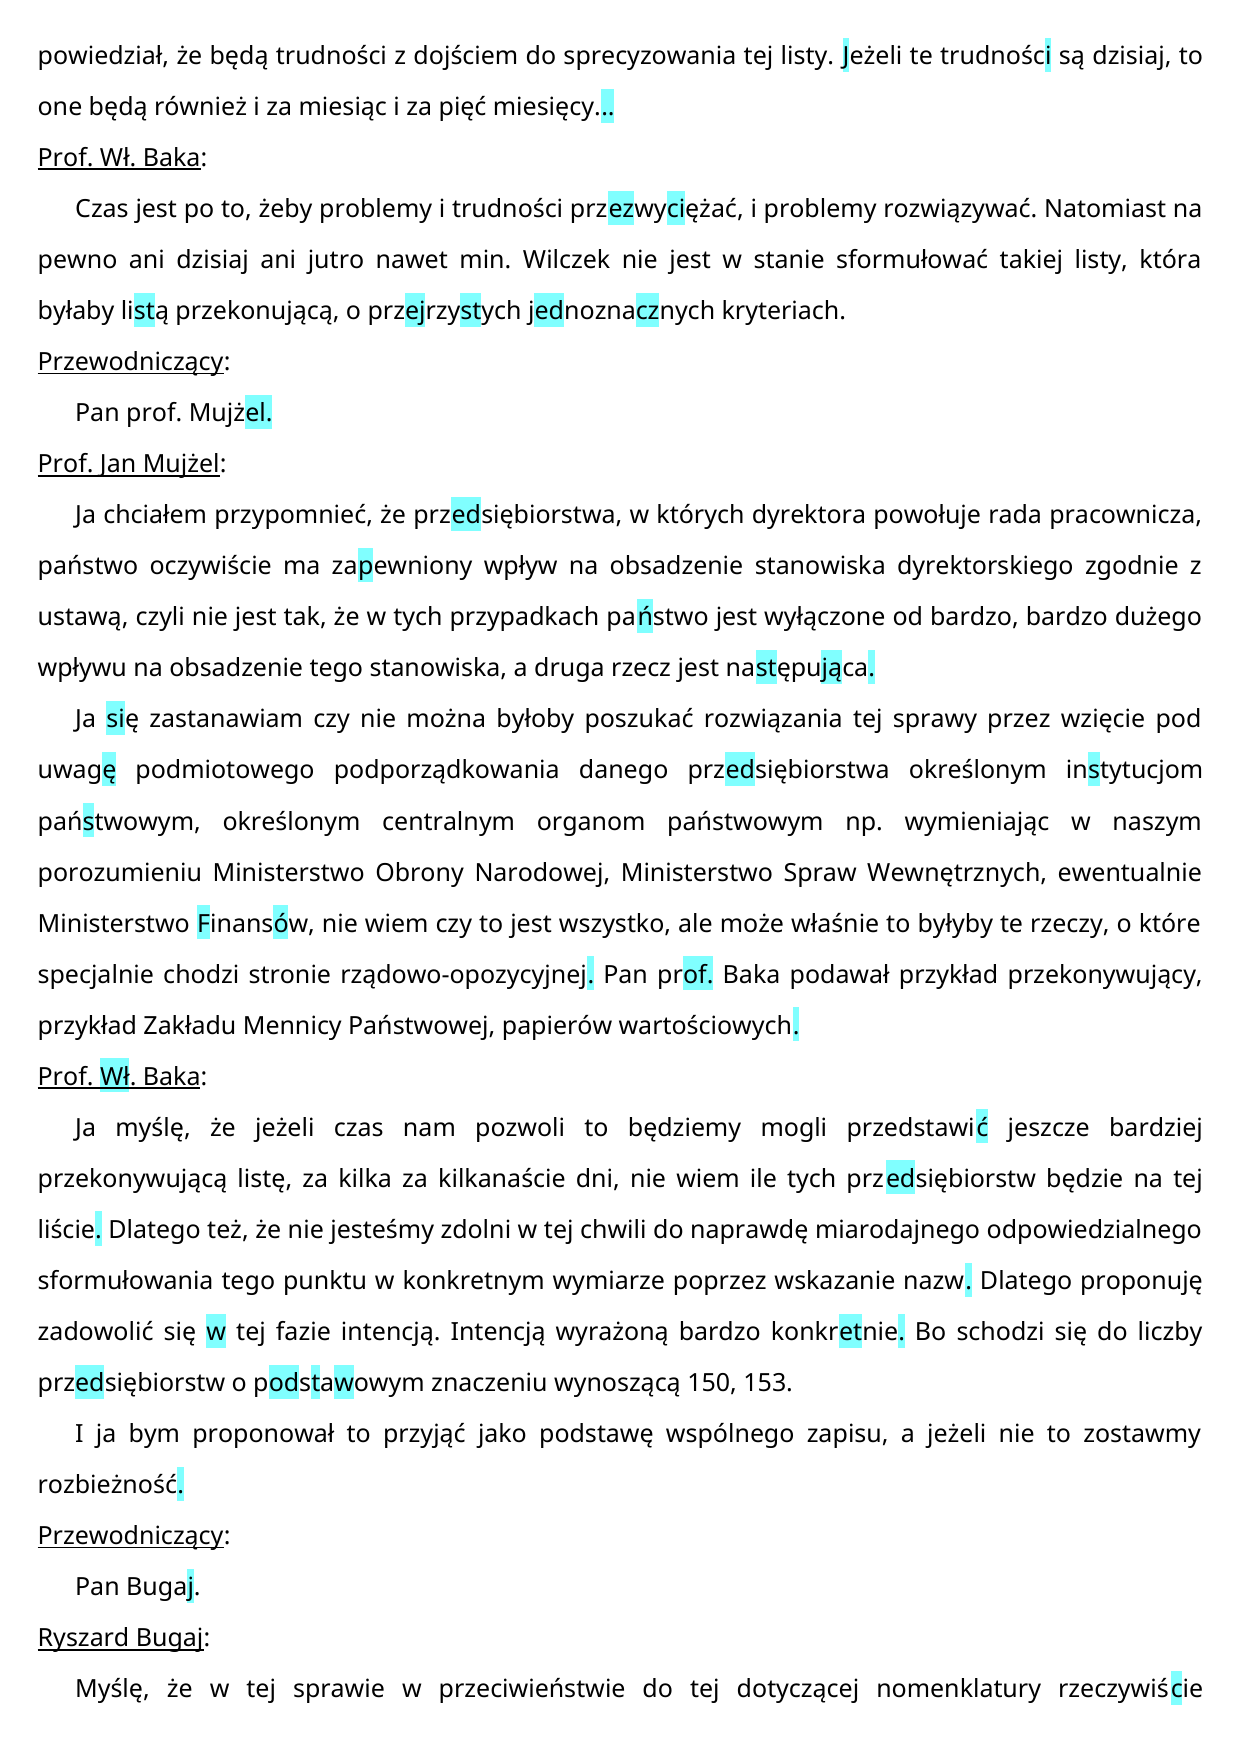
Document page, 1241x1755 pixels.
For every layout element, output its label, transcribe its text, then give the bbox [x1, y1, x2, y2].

text Przewodniczący: [37, 344, 1203, 378]
text Pan prof. Mujżel. [37, 395, 1203, 429]
text Ja chciałem przypomnieć, że przedsiębiorstwa, w których dyrektora powołuje rada pracownicza, państwo oczywiście ma zapewniony wpływ na obsadzenie stanowiska dyrektorskiego zgodnie z ustawą, czyli nie jest tak, że w tych przypadkach państwo jest wyłączone od bardzo, bardzo dużego wpływu na obsadzenie tego stanowiska, a druga rzecz jest następująca. [37, 497, 1203, 684]
text Prof. Wł. Baka: [37, 1058, 1203, 1092]
text Myślę, że w tej sprawie w przeciwieństwie do tej dotyczącej nomenklatury rzeczywiście [37, 1671, 1203, 1705]
text Ja myślę, że jeżeli czas nam pozwoli to będziemy mogli przedstawić jeszcze bardziej przekonywującą listę, za kilka za kilkanaście dni, nie wiem ile tych przedsiębiorstw będzie na tej liście. Dlatego też, że nie jesteśmy zdolni w tej chwili do naprawdę miarodajnego odpowiedzialnego sformułowania tego punktu w konkretnym wymiarze poprzez wskazanie nazw. Dlatego proponuję zadowolić się w tej fazie intencją. Intencją wyrażoną bardzo konkretnie. Bo schodzi się do liczby przedsiębiorstw o podstawowym znaczeniu wynoszącą 150, 153. [37, 1109, 1203, 1399]
text Pan Bugaj. [37, 1569, 1203, 1603]
text powiedział, że będą trudności z dojściem do sprecyzowania tej listy. Jeżeli te trudności są dzisiaj, to one będą również i za miesiąc i za pięć miesięcy... [37, 37, 1203, 123]
text Czas jest po to, żeby problemy i trudności przezwyciężać, i problemy rozwiązywać. Natomiast na pewno ani dzisiaj ani jutro nawet min. Wilczek nie jest w stanie sformułować takiej listy, która byłaby listą przekonującą, o przejrzystych jednoznacznych kryteriach. [37, 191, 1203, 327]
text Prof. Jan Mujżel: [37, 446, 1203, 480]
text Prof. Wł. Baka: [37, 139, 1203, 174]
text Przewodniczący: [37, 1518, 1203, 1552]
text Ryszard Bugaj: [37, 1620, 1203, 1654]
text I ja bym proponował to przyjąć jako podstawę wspólnego zapisu, a jeżeli nie to zostawmy rozbieżność. [37, 1416, 1203, 1501]
text Ja się zastanawiam czy nie można byłoby poszukać rozwiązania tej sprawy przez wzięcie pod uwagę podmiotowego podporządkowania danego przedsiębiorstwa określonym instytucjom państwowym, określonym centralnym organom państwowym np. wymieniając w naszym porozumieniu Ministerstwo Obrony Narodowej, Ministerstwo Spraw Wewnętrznych, ewentualnie Ministerstwo Finansów, nie wiem czy to jest wszystko, ale może właśnie to byłyby te rzeczy, o które specjalnie chodzi stronie rządowo-opozycyjnej. Pan prof. Baka podawał przykład przekonywujący, przykład Zakładu Mennicy Państwowej, papierów wartościowych. [37, 701, 1203, 1041]
